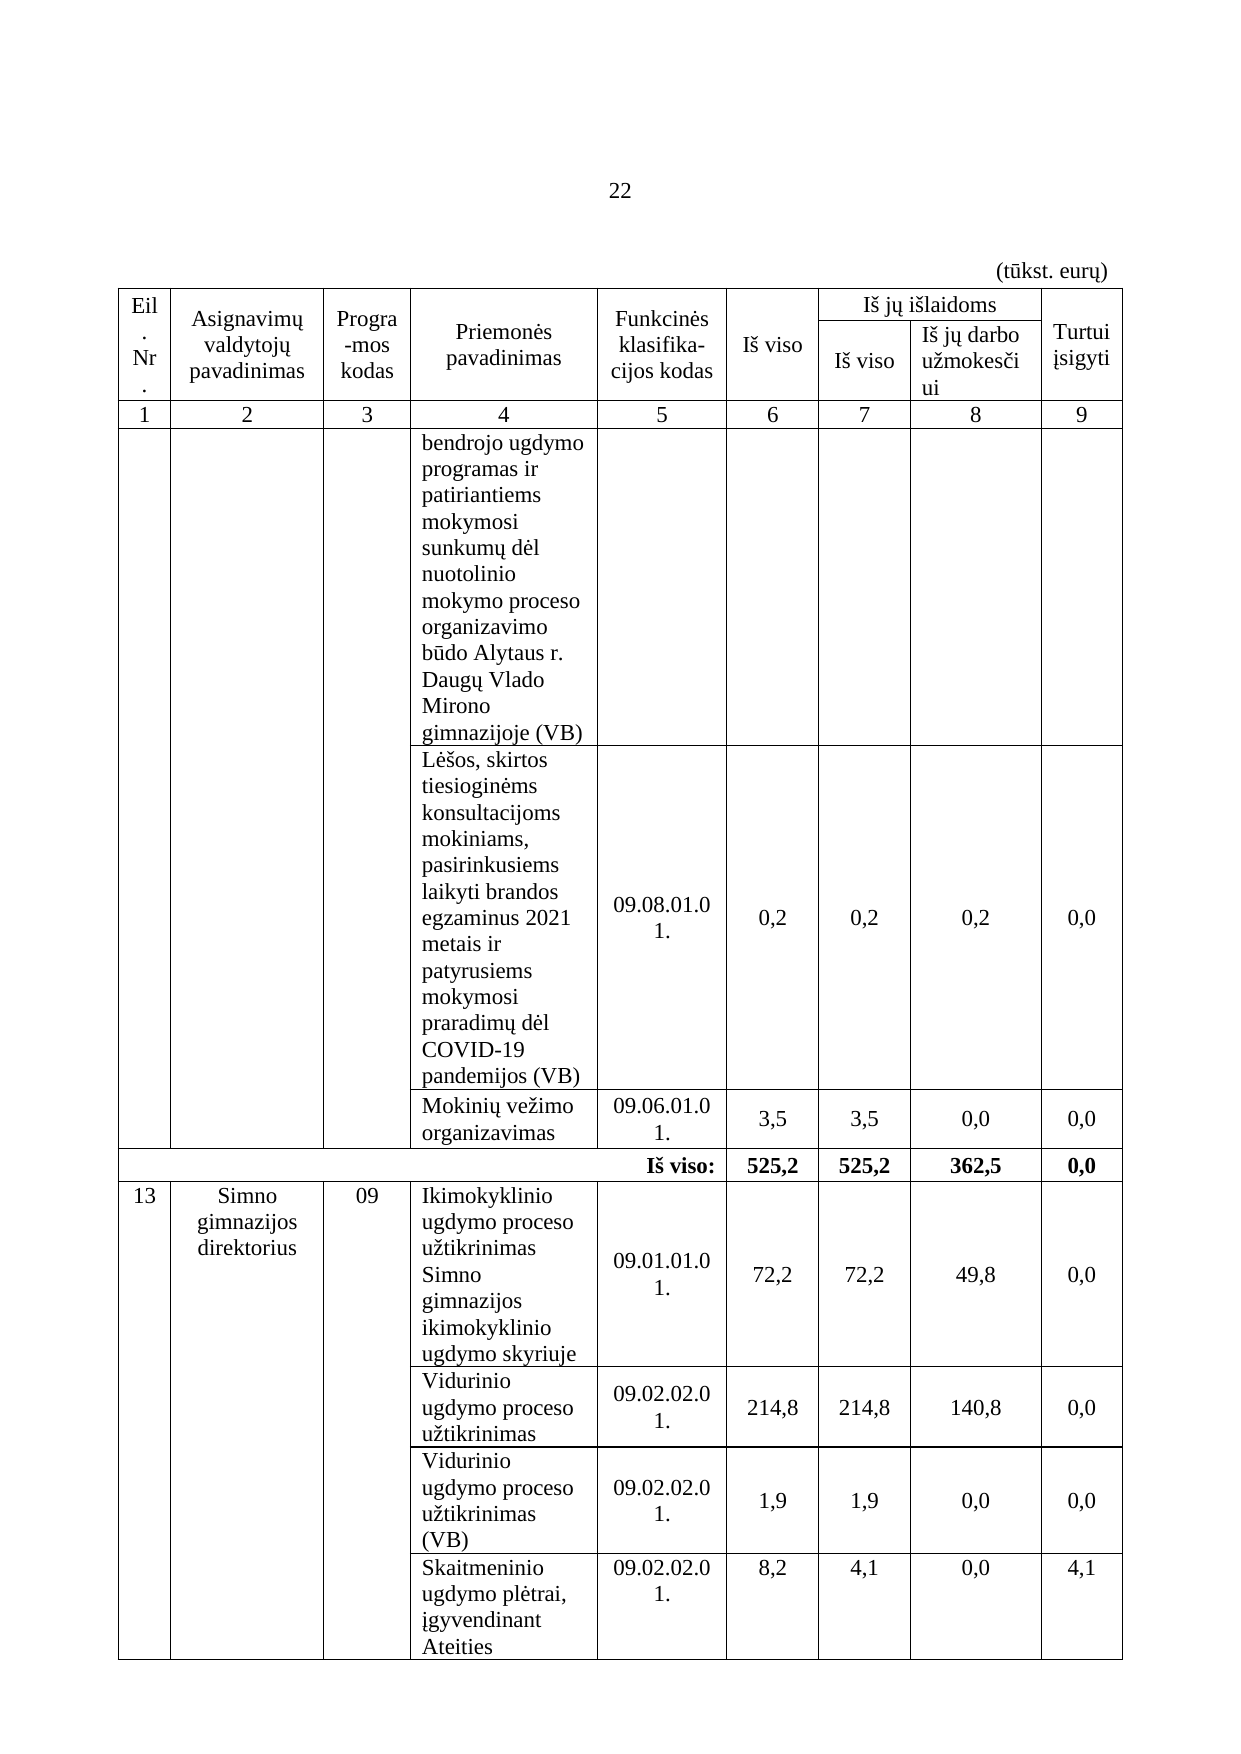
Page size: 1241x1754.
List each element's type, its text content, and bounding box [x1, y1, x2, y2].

table_cell 09.08.01.01. [598, 746, 726, 1088]
table_cell 09.02.02.01. [598, 1554, 726, 1659]
table_cell 140,8 [911, 1367, 1041, 1446]
table_cell 3,5 [727, 1090, 818, 1148]
table_cell Iš viso: [119, 1149, 726, 1181]
table_cell 72,2 [819, 1182, 910, 1366]
table_cell Turtui įsigyti [1042, 289, 1122, 400]
table_cell 0,0 [1042, 1367, 1122, 1446]
table_header [324, 253, 410, 288]
table_header [727, 253, 818, 288]
table_cell 5 [598, 401, 726, 428]
table_cell [119, 429, 170, 1148]
table_cell 4 [411, 401, 597, 428]
table_cell 0,0 [911, 1554, 1041, 1659]
table_cell Simno gimnazijos direktorius [171, 1182, 323, 1659]
table_cell 6 [727, 401, 818, 428]
table_cell Iš viso [727, 289, 818, 400]
table_cell Asignavimų valdytojų pavadinimas [171, 289, 323, 400]
table_cell [1042, 429, 1122, 745]
table_cell [911, 429, 1041, 745]
table_cell Priemonės pavadinimas [411, 289, 597, 400]
table_cell 1 [119, 401, 170, 428]
table_cell [171, 429, 323, 1148]
table_cell Mokinių vežimo organizavimas [411, 1090, 597, 1148]
table_cell [598, 429, 726, 745]
table_cell 09.02.02.01. [598, 1448, 726, 1553]
table_cell 525,2 [727, 1149, 818, 1181]
table_cell 0,0 [911, 1090, 1041, 1148]
table_cell 09.01.01.01. [598, 1182, 726, 1366]
table_cell Iš viso [819, 321, 910, 400]
table_cell [324, 429, 410, 1148]
table_cell Ikimokyklinio ugdymo proceso užtikrinimas Simno gimnazijos ikimokyklinio ugdymo skyriuje [411, 1182, 597, 1366]
table_header (tūkst. eurų) [910, 253, 1122, 288]
table_cell Funkcinės klasifika-cijos kodas [598, 289, 726, 400]
table_cell 214,8 [727, 1367, 818, 1446]
table_cell 214,8 [819, 1367, 910, 1446]
table_cell Iš jų darbo užmokesčiui [911, 321, 1041, 400]
table_cell 3 [324, 401, 410, 428]
table_cell 1,9 [819, 1448, 910, 1553]
table_cell 0,0 [911, 1448, 1041, 1553]
table_cell [727, 429, 818, 745]
table_header [597, 253, 727, 288]
table_cell Vidurinio ugdymo proceso užtikrinimas (VB) [411, 1448, 597, 1553]
table_cell 0,0 [1042, 746, 1122, 1088]
table_header [170, 253, 324, 288]
table_cell Iš jų išlaidoms [819, 289, 1041, 320]
table_cell Vidurinio ugdymo proceso užtikrinimas [411, 1367, 597, 1446]
table_cell 2 [171, 401, 323, 428]
table_cell Eil. Nr. [119, 289, 170, 400]
table_cell 0,0 [1042, 1149, 1122, 1181]
table_cell 7 [819, 401, 910, 428]
table_cell 525,2 [819, 1149, 910, 1181]
table_cell 09 [324, 1182, 410, 1659]
table_cell 362,5 [911, 1149, 1041, 1181]
table_cell Lėšos, skirtos tiesioginėms konsultacijoms mokiniams, pasirinkusiems laikyti brandos egzaminus 2021 metais ir patyrusiems mokymosi praradimų dėl COVID-19 pandemijos (VB) [411, 746, 597, 1088]
table_cell 0,0 [1042, 1090, 1122, 1148]
table_cell 4,1 [1042, 1554, 1122, 1659]
table_header [819, 253, 910, 288]
table_cell 72,2 [727, 1182, 818, 1366]
table_cell Progra-mos kodas [324, 289, 410, 400]
table_cell 0,2 [819, 746, 910, 1088]
table_cell 4,1 [819, 1554, 910, 1659]
table_cell bendrojo ugdymo programas ir patiriantiems mokymosi sunkumų dėl nuotolinio mokymo proceso organizavimo būdo Alytaus r. Daugų Vlado Mirono gimnazijoje (VB) [411, 429, 597, 745]
table_header [410, 253, 597, 288]
table_cell Skaitmeninio ugdymo plėtrai, įgyvendinant Ateities [411, 1554, 597, 1659]
table_cell 3,5 [819, 1090, 910, 1148]
table_cell [819, 429, 910, 745]
table_cell 09.06.01.01. [598, 1090, 726, 1148]
table_header [118, 253, 170, 288]
table_cell 49,8 [911, 1182, 1041, 1366]
table_cell 0,2 [911, 746, 1041, 1088]
table_cell 09.02.02.01. [598, 1367, 726, 1446]
table_cell 9 [1042, 401, 1122, 428]
table_cell 13 [119, 1182, 170, 1659]
table_cell 8 [911, 401, 1041, 428]
table_cell 0,2 [727, 746, 818, 1088]
table_cell 8,2 [727, 1554, 818, 1659]
table_cell 1,9 [727, 1448, 818, 1553]
table_cell 0,0 [1042, 1448, 1122, 1553]
table_cell 0,0 [1042, 1182, 1122, 1366]
